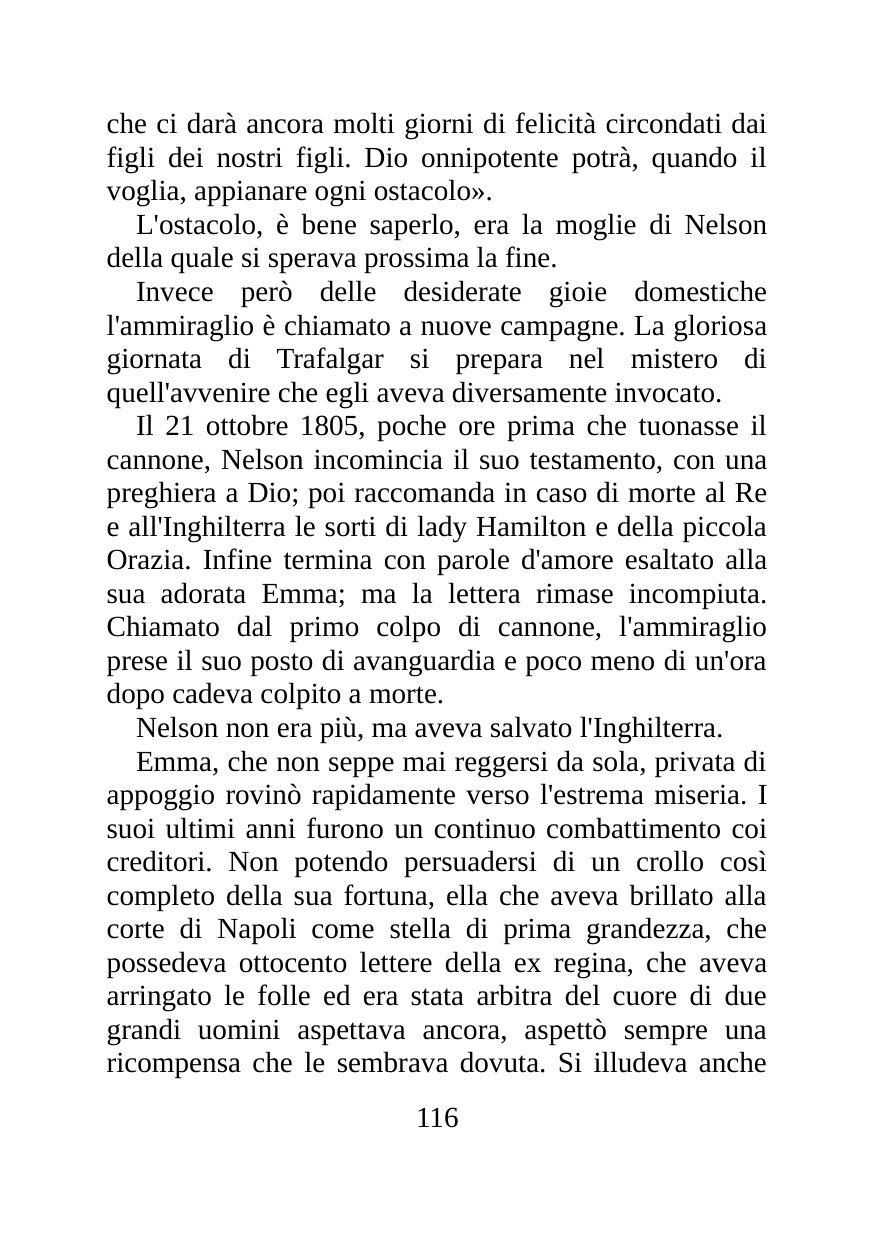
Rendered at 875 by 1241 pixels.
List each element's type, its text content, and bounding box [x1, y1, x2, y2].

text Nelson non era più, ma aveva salvato l'Inghilterra. [106, 710, 768, 744]
text Il 21 ottobre 1805, poche ore prima che tuonasse il cannone, Nelson incomincia il suo testamento, con una preghiera a Dio; poi raccomanda in caso di morte al Re e all'Inghilterra le sorti di lady Hamilton e della piccola Orazia. Infine termina con parole d'amore esaltato alla sua adorata Emma; ma la lettera rimase incompiuta. Chiamato dal primo colpo di cannone, l'ammiraglio prese il suo posto di avanguardia e poco meno di un'ora dopo cadeva colpito a morte. [106, 408, 768, 710]
text che ci darà ancora molti giorni di felicità circondati dai figli dei nostri figli. Dio onnipotente potrà, quando il voglia, appianare ogni ostacolo». [106, 106, 768, 207]
text L'ostacolo, è bene saperlo, era la moglie di Nelson della quale si sperava prossima la fine. [106, 207, 768, 274]
text Invece però delle desiderate gioie domestiche l'ammiraglio è chiamato a nuove campagne. La gloriosa giornata di Trafalgar si prepara nel mistero di quell'avvenire che egli aveva diversamente invocato. [106, 274, 768, 408]
text Emma, che non seppe mai reggersi da sola, privata di appoggio rovinò rapidamente verso l'estrema miseria. I suoi ultimi anni furono un continuo combattimento coi creditori. Non potendo persuadersi di un crollo così completo della sua fortuna, ella che aveva brillato alla corte di Napoli come stella di prima grandezza, che possedeva ottocento lettere della ex regina, che aveva arringato le folle ed era stata arbitra del cuore di due grandi uomini aspettava ancora, aspettò sempre una ricompensa che le sembrava dovuta. Si illudeva anche [106, 744, 768, 1079]
